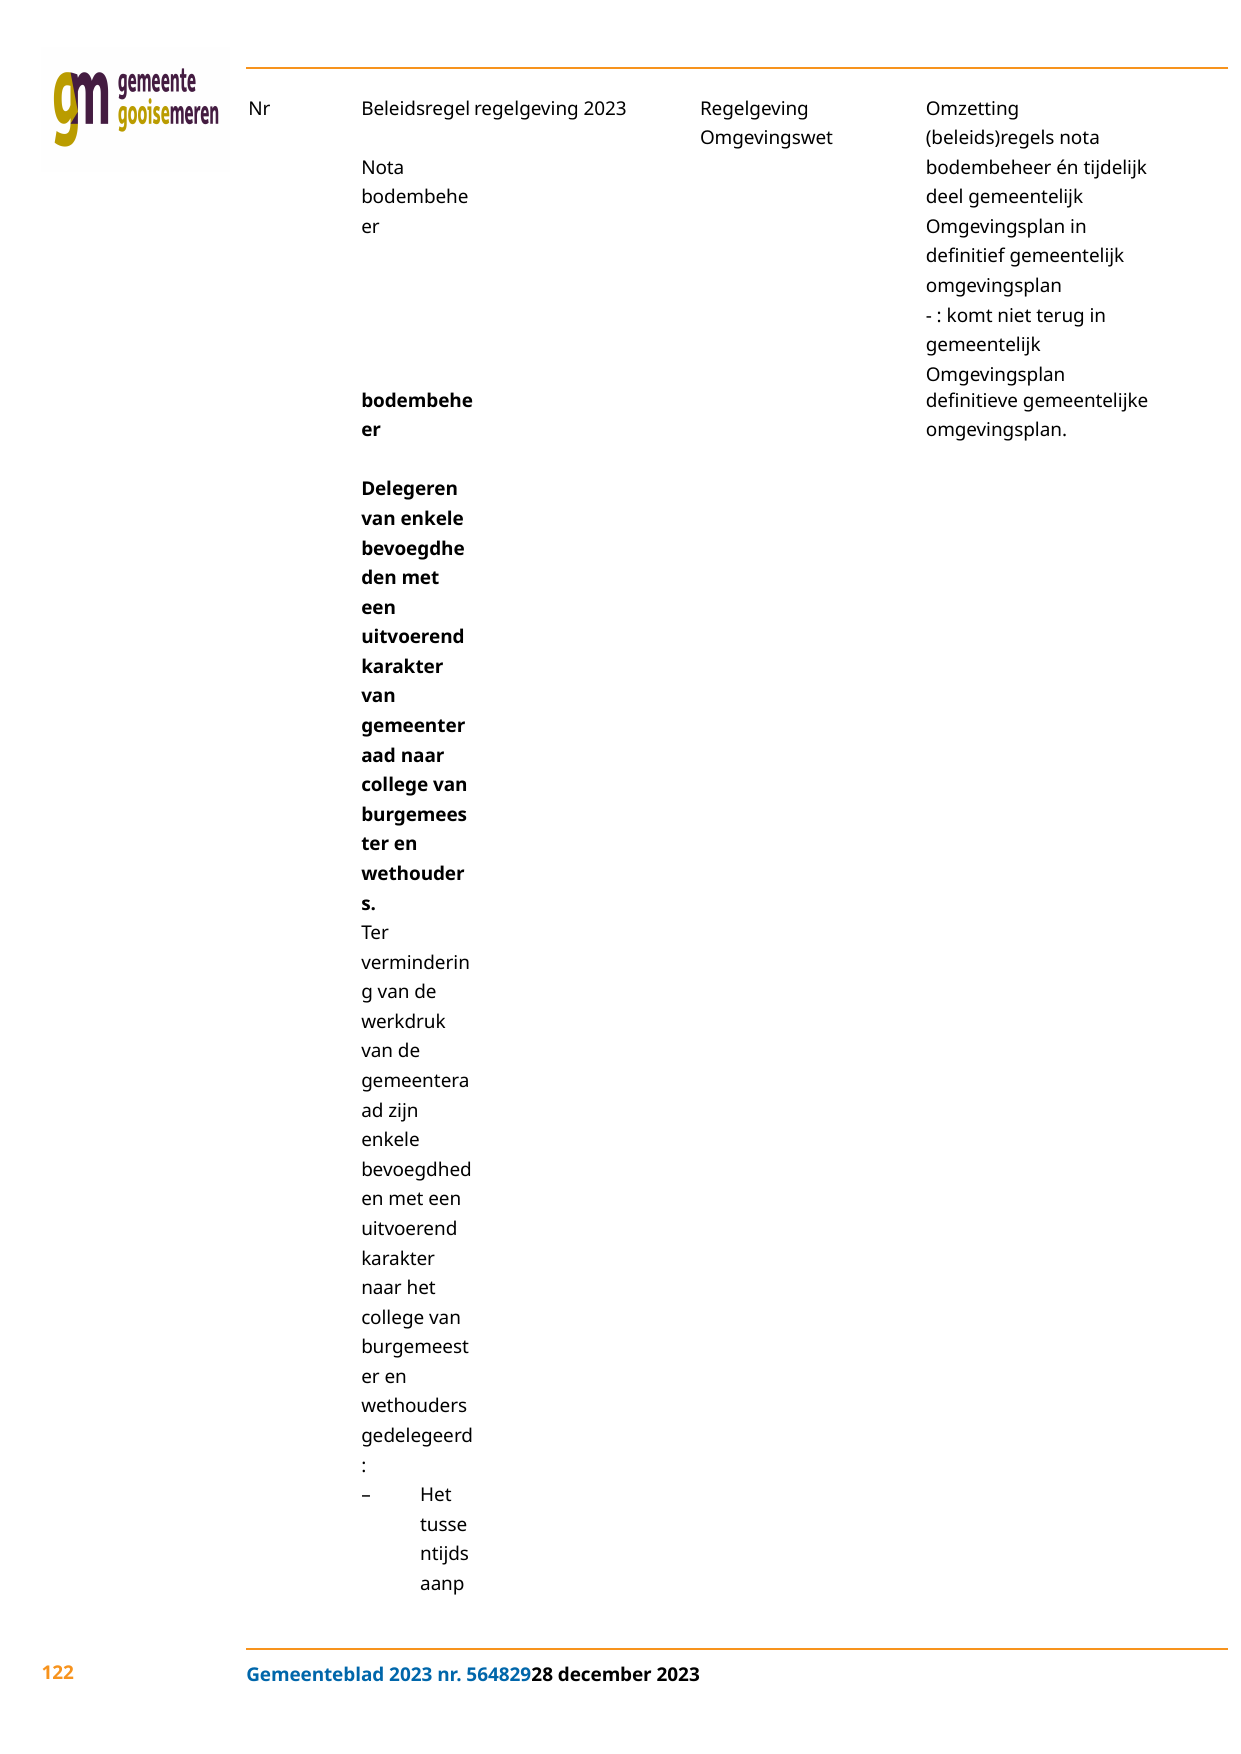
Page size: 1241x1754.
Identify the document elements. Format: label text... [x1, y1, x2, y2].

table_header regelgeving 2023 [474, 95, 700, 387]
table_cell [248, 387, 361, 1596]
table_cell definitieve gemeentelijke omgevingsplan. [926, 387, 1152, 1596]
table_header Omzetting (beleids)regels nota bodembeheer én tijdelijk deel gemeentelijk Omgevingsplan in definitief gemeentelijk omgevingsplan - : komt niet terug in gemeentelijk Omgevingsplan [926, 95, 1152, 387]
table_header Beleidsregel Nota bodembeheer [361, 95, 474, 387]
table_header Regelgeving Omgevingswet [700, 95, 926, 387]
table_cell bodembeheer Delegeren van enkele bevoegdheden met een uitvoerend karakter van gemeenteraad naar college van burgemeester en wethouders. Ter vermindering van de werkdruk van de gemeenteraad zijn enkele bevoegdheden met een uitvoerend karakter naar het college van burgemeester en wethouders gedelegeerd: Het tussentijds aanp [361, 387, 474, 1596]
table_cell [474, 387, 700, 1596]
picture [41, 47, 231, 172]
table_header Nr [248, 95, 361, 387]
table_cell [700, 387, 926, 1596]
